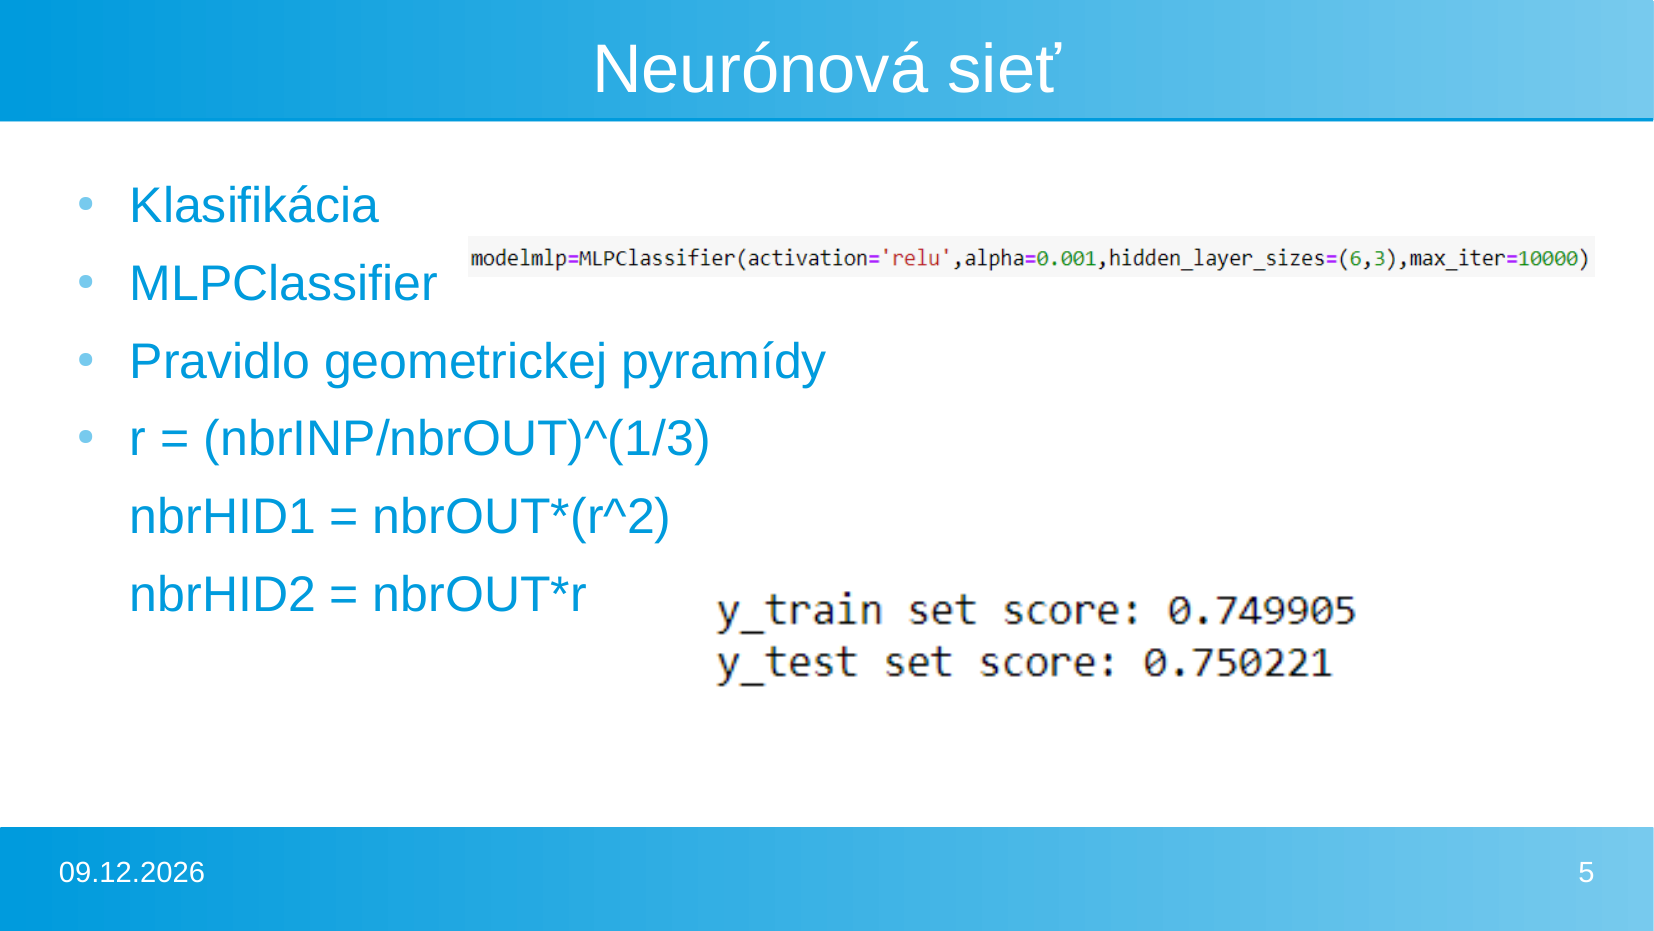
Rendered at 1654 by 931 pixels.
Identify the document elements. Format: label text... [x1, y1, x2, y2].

picture [468, 236, 1595, 277]
picture [673, 590, 1388, 709]
title Neurónová sieť [59, 29, 1595, 108]
list Klasifikácia MLPClassifier Pravidlo geometrickej pyramídy r = (nbrINP/nbrOUT)^(1/3) nbrHID1 = nbrOUT*(r^2) nbrHID2 = nbrOUT*r [59, 177, 1595, 768]
